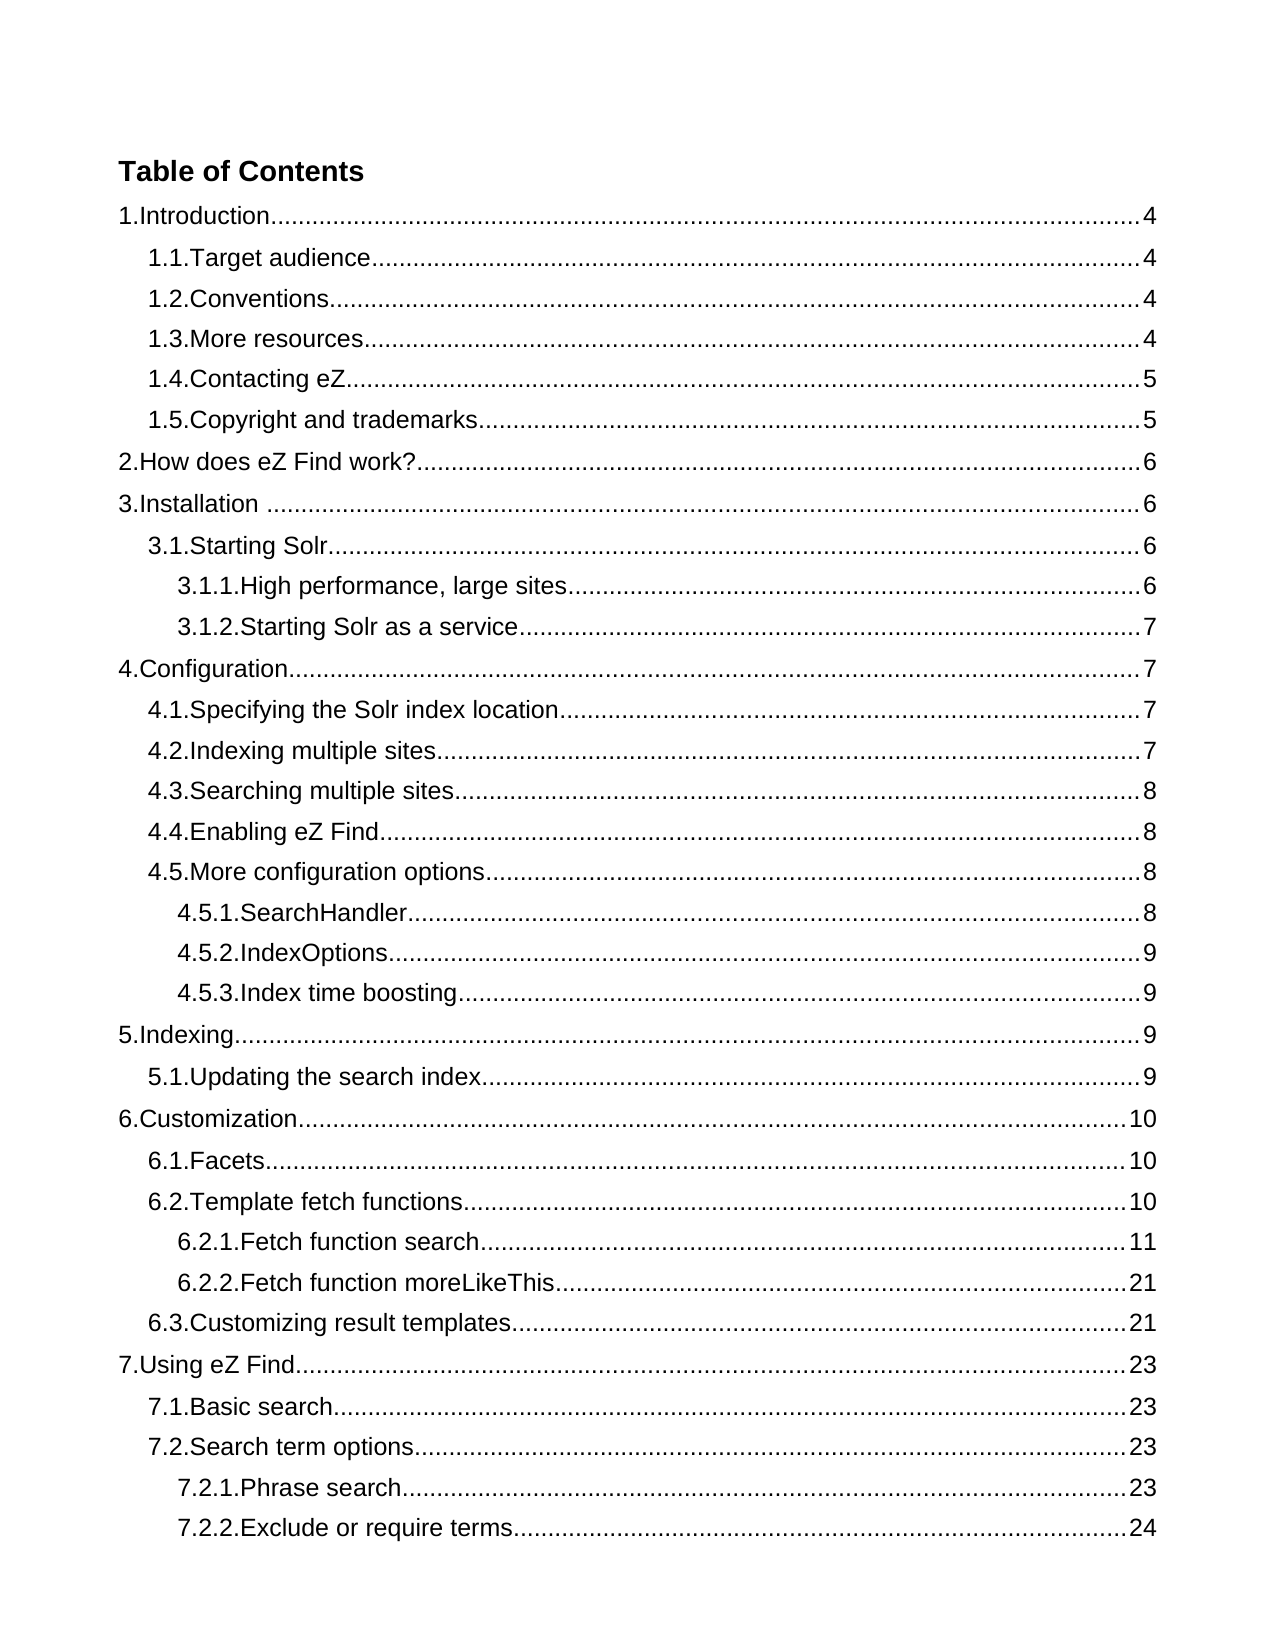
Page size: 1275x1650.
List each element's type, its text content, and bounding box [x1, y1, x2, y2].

text 4.Configuration 7 [118, 654, 1157, 682]
text 1.5.Copyright and trademarks 5 [148, 406, 1157, 433]
text 3.Installation 6 [118, 489, 1157, 517]
text 2.How does eZ Find work? 6 [118, 447, 1157, 476]
text 4.5.3.Index time boosting 9 [177, 979, 1157, 1007]
text 4.2.Indexing multiple sites 7 [148, 737, 1157, 765]
text 4.5.1.SearchHandler 8 [177, 898, 1157, 926]
text 1.3.More resources 4 [148, 325, 1157, 353]
text 7.2.1.Phrase search 23 [177, 1473, 1157, 1502]
text 6.1.Facets 10 [148, 1147, 1157, 1175]
text 6.3.Customizing result templates 21 [148, 1309, 1157, 1337]
text 5.Indexing 9 [118, 1021, 1157, 1049]
text 4.5.More configuration options 8 [148, 858, 1157, 886]
text 6.2.2.Fetch function moreLikeThis 21 [177, 1268, 1157, 1296]
text 4.1.Specifying the Solr index location 7 [148, 696, 1157, 724]
text 6.Customization 10 [118, 1105, 1157, 1133]
text 3.1.Starting Solr 6 [148, 531, 1157, 559]
text 1.4.Contacting eZ 5 [148, 365, 1157, 393]
subtitle Table of Contents [118, 155, 1157, 188]
text 7.Using eZ Find 23 [118, 1351, 1157, 1379]
text 7.1.Basic search 23 [148, 1393, 1157, 1421]
text 3.1.2.Starting Solr as a service 7 [177, 612, 1157, 640]
text 1.1.Target audience 4 [148, 244, 1157, 272]
text 4.4.Enabling eZ Find 8 [148, 817, 1157, 846]
text 6.2.1.Fetch function search 11 [177, 1228, 1157, 1256]
text 7.2.Search term options 23 [148, 1433, 1157, 1461]
text 4.5.2.IndexOptions 9 [177, 939, 1157, 967]
text 5.1.Updating the search index 9 [148, 1063, 1157, 1091]
text 1.2.Conventions 4 [148, 284, 1157, 312]
text 3.1.1.High performance, large sites 6 [177, 572, 1157, 600]
text 1.Introduction 4 [118, 202, 1157, 230]
text 7.2.2.Exclude or require terms 24 [177, 1514, 1157, 1542]
text 6.2.Template fetch functions 10 [148, 1187, 1157, 1216]
text 4.3.Searching multiple sites 8 [148, 777, 1157, 805]
